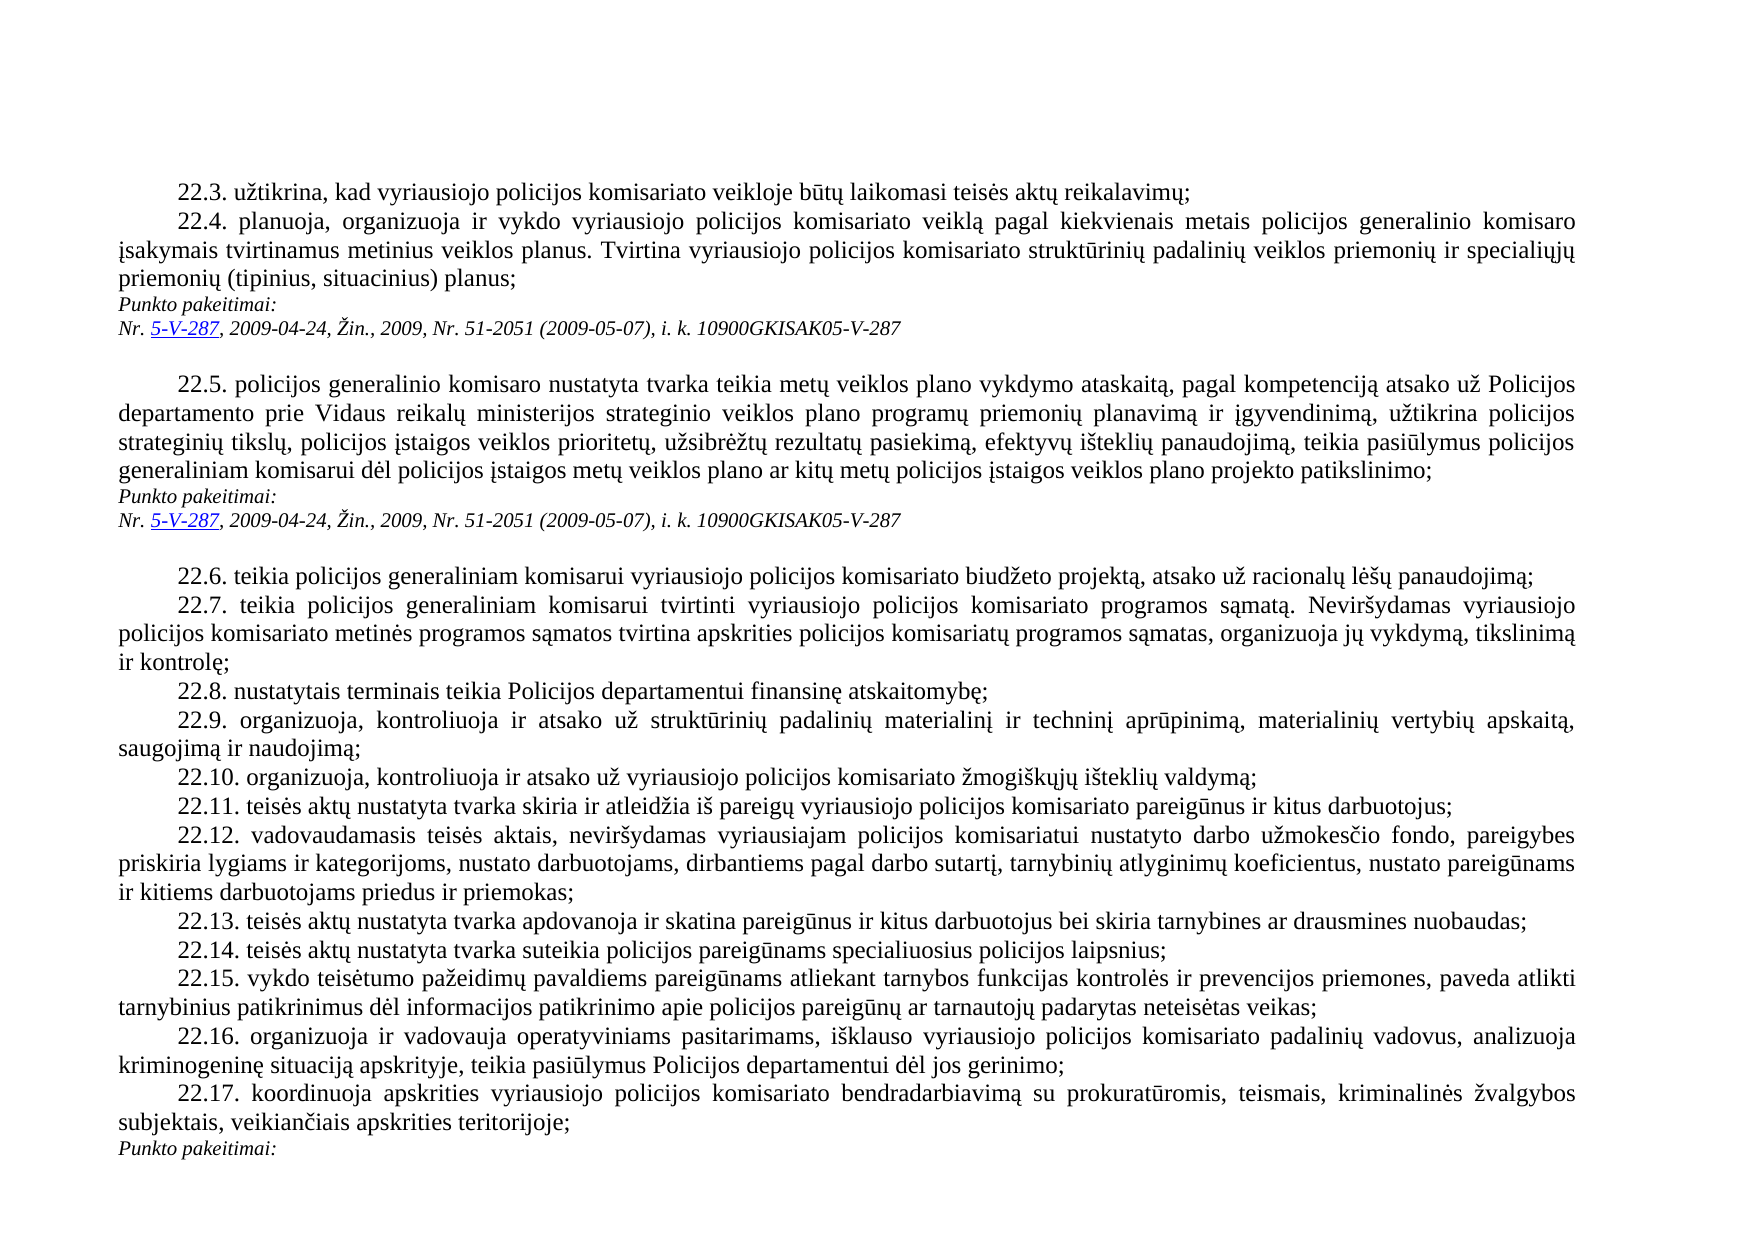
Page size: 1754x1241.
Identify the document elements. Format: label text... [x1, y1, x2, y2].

text 22.3. užtikrina, kad vyriausiojo policijos komisariato veikloje būtų laikomasi teisės aktų reikalavimų; [118, 177, 1577, 206]
text 22.13. teisės aktų nustatyta tvarka apdovanoja ir skatina pareigūnus ir kitus darbuotojus bei skiria tarnybines ar drausmines nuobaudas; [118, 906, 1577, 935]
text 22.15. vykdo teisėtumo pažeidimų pavaldiems pareigūnams atliekant tarnybos funkcijas kontrolės ir prevencijos priemones, paveda atlikti tarnybinius patikrinimus dėl informacijos patikrinimo apie policijos pareigūnų ar tarnautojų padarytas neteisėtas veikas; [118, 963, 1577, 1021]
text Punkto pakeitimai: [118, 484, 1577, 508]
text 22.5. policijos generalinio komisaro nustatyta tvarka teikia metų veiklos plano vykdymo ataskaitą, pagal kompetenciją atsako už Policijos departamento prie Vidaus reikalų ministerijos strateginio veiklos plano programų priemonių planavimą ir įgyvendinimą, užtikrina policijos strateginių tikslų, policijos įstaigos veiklos prioritetų, užsibrėžtų rezultatų pasiekimą, efektyvų išteklių panaudojimą, teikia pasiūlymus policijos generaliniam komisarui dėl policijos įstaigos metų veiklos plano ar kitų metų policijos įstaigos veiklos plano projekto patikslinimo; [118, 369, 1577, 484]
text 22.11. teisės aktų nustatyta tvarka skiria ir atleidžia iš pareigų vyriausiojo policijos komisariato pareigūnus ir kitus darbuotojus; [118, 791, 1577, 820]
text 22.14. teisės aktų nustatyta tvarka suteikia policijos pareigūnams specialiuosius policijos laipsnius; [118, 935, 1577, 963]
text Punkto pakeitimai: [118, 1136, 1577, 1160]
text 22.4. planuoja, organizuoja ir vykdo vyriausiojo policijos komisariato veiklą pagal kiekvienais metais policijos generalinio komisaro įsakymais tvirtinamus metinius veiklos planus. Tvirtina vyriausiojo policijos komisariato struktūrinių padalinių veiklos priemonių ir specialiųjų priemonių (tipinius, situacinius) planus; [118, 206, 1577, 292]
text Nr. 5-V-287, 2009-04-24, Žin., 2009, Nr. 51-2051 (2009-05-07), i. k. 10900GKISAK05-V-287 [118, 508, 1577, 532]
text 22.10. organizuoja, kontroliuoja ir atsako už vyriausiojo policijos komisariato žmogiškųjų išteklių valdymą; [118, 762, 1577, 791]
text 22.6. teikia policijos generaliniam komisarui vyriausiojo policijos komisariato biudžeto projektą, atsako už racionalų lėšų panaudojimą; [118, 561, 1577, 590]
text 22.9. organizuoja, kontroliuoja ir atsako už struktūrinių padalinių materialinį ir techninį aprūpinimą, materialinių vertybių apskaitą, saugojimą ir naudojimą; [118, 705, 1577, 762]
text 22.12. vadovaudamasis teisės aktais, neviršydamas vyriausiajam policijos komisariatui nustatyto darbo užmokesčio fondo, pareigybes priskiria lygiams ir kategorijoms, nustato darbuotojams, dirbantiems pagal darbo sutartį, tarnybinių atlyginimų koeficientus, nustato pareigūnams ir kitiems darbuotojams priedus ir priemokas; [118, 820, 1577, 906]
text 22.17. koordinuoja apskrities vyriausiojo policijos komisariato bendradarbiavimą su prokuratūromis, teismais, kriminalinės žvalgybos subjektais, veikiančiais apskrities teritorijoje; [118, 1078, 1577, 1136]
text 22.8. nustatytais terminais teikia Policijos departamentui finansinę atskaitomybę; [118, 676, 1577, 705]
text 22.7. teikia policijos generaliniam komisarui tvirtinti vyriausiojo policijos komisariato programos sąmatą. Neviršydamas vyriausiojo policijos komisariato metinės programos sąmatos tvirtina apskrities policijos komisariatų programos sąmatas, organizuoja jų vykdymą, tikslinimą ir kontrolę; [118, 590, 1577, 676]
text Nr. 5-V-287, 2009-04-24, Žin., 2009, Nr. 51-2051 (2009-05-07), i. k. 10900GKISAK05-V-287 [118, 316, 1577, 340]
text 22.16. organizuoja ir vadovauja operatyviniams pasitarimams, išklauso vyriausiojo policijos komisariato padalinių vadovus, analizuoja kriminogeninę situaciją apskrityje, teikia pasiūlymus Policijos departamentui dėl jos gerinimo; [118, 1021, 1577, 1078]
text Punkto pakeitimai: [118, 292, 1577, 316]
